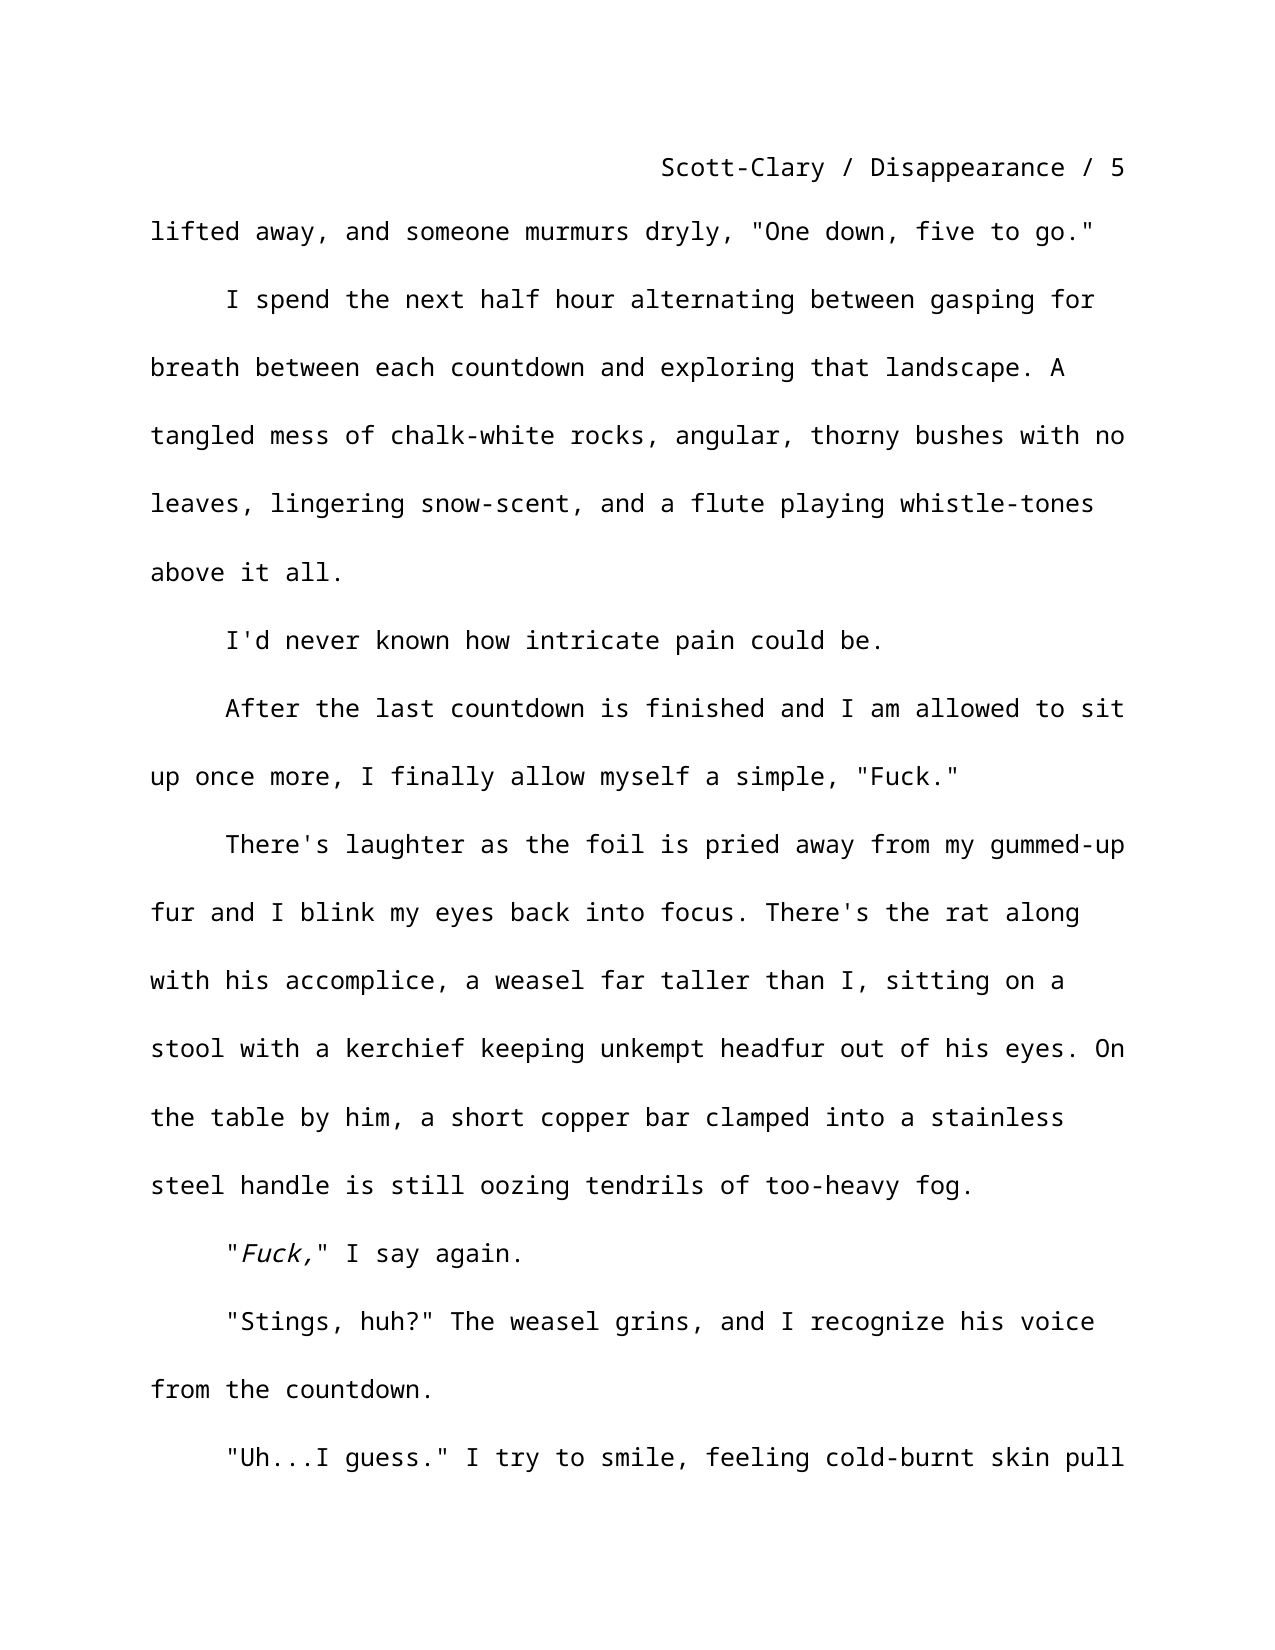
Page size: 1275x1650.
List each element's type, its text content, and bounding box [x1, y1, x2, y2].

text I spend the next half hour alternating between gasping for breath between each countdown and exploring that landscape. A tangled mess of chalk-white rocks, angular, thorny bushes with no leaves, lingering snow-scent, and a flute playing whistle-tones above it all. [150, 282, 1125, 588]
text lifted away, and someone murmurs dryly, "One down, five to go." [150, 213, 1125, 248]
text After the last countdown is finished and I am allowed to sit up once more, I finally allow myself a simple, "Fuck." [150, 690, 1125, 793]
text "Fuck," I say again. [150, 1235, 1125, 1269]
text "Stings, huh?" The weasel grins, and I recognize his voice from the countdown. [150, 1303, 1125, 1406]
text "Uh...I guess." I try to smile, feeling cold-burnt skin pull [150, 1440, 1125, 1474]
text There's laughter as the foil is pried away from my gummed-up fur and I blink my eyes back into focus. There's the rat along with his accomplice, a weasel far taller than I, sitting on a stool with a kerchief keeping unkempt headfur out of his eyes. On the table by him, a short copper bar clamped into a stainless steel handle is still oozing tendrils of too-heavy fog. [150, 827, 1125, 1201]
text I'd never known how intricate pain could be. [150, 622, 1125, 656]
